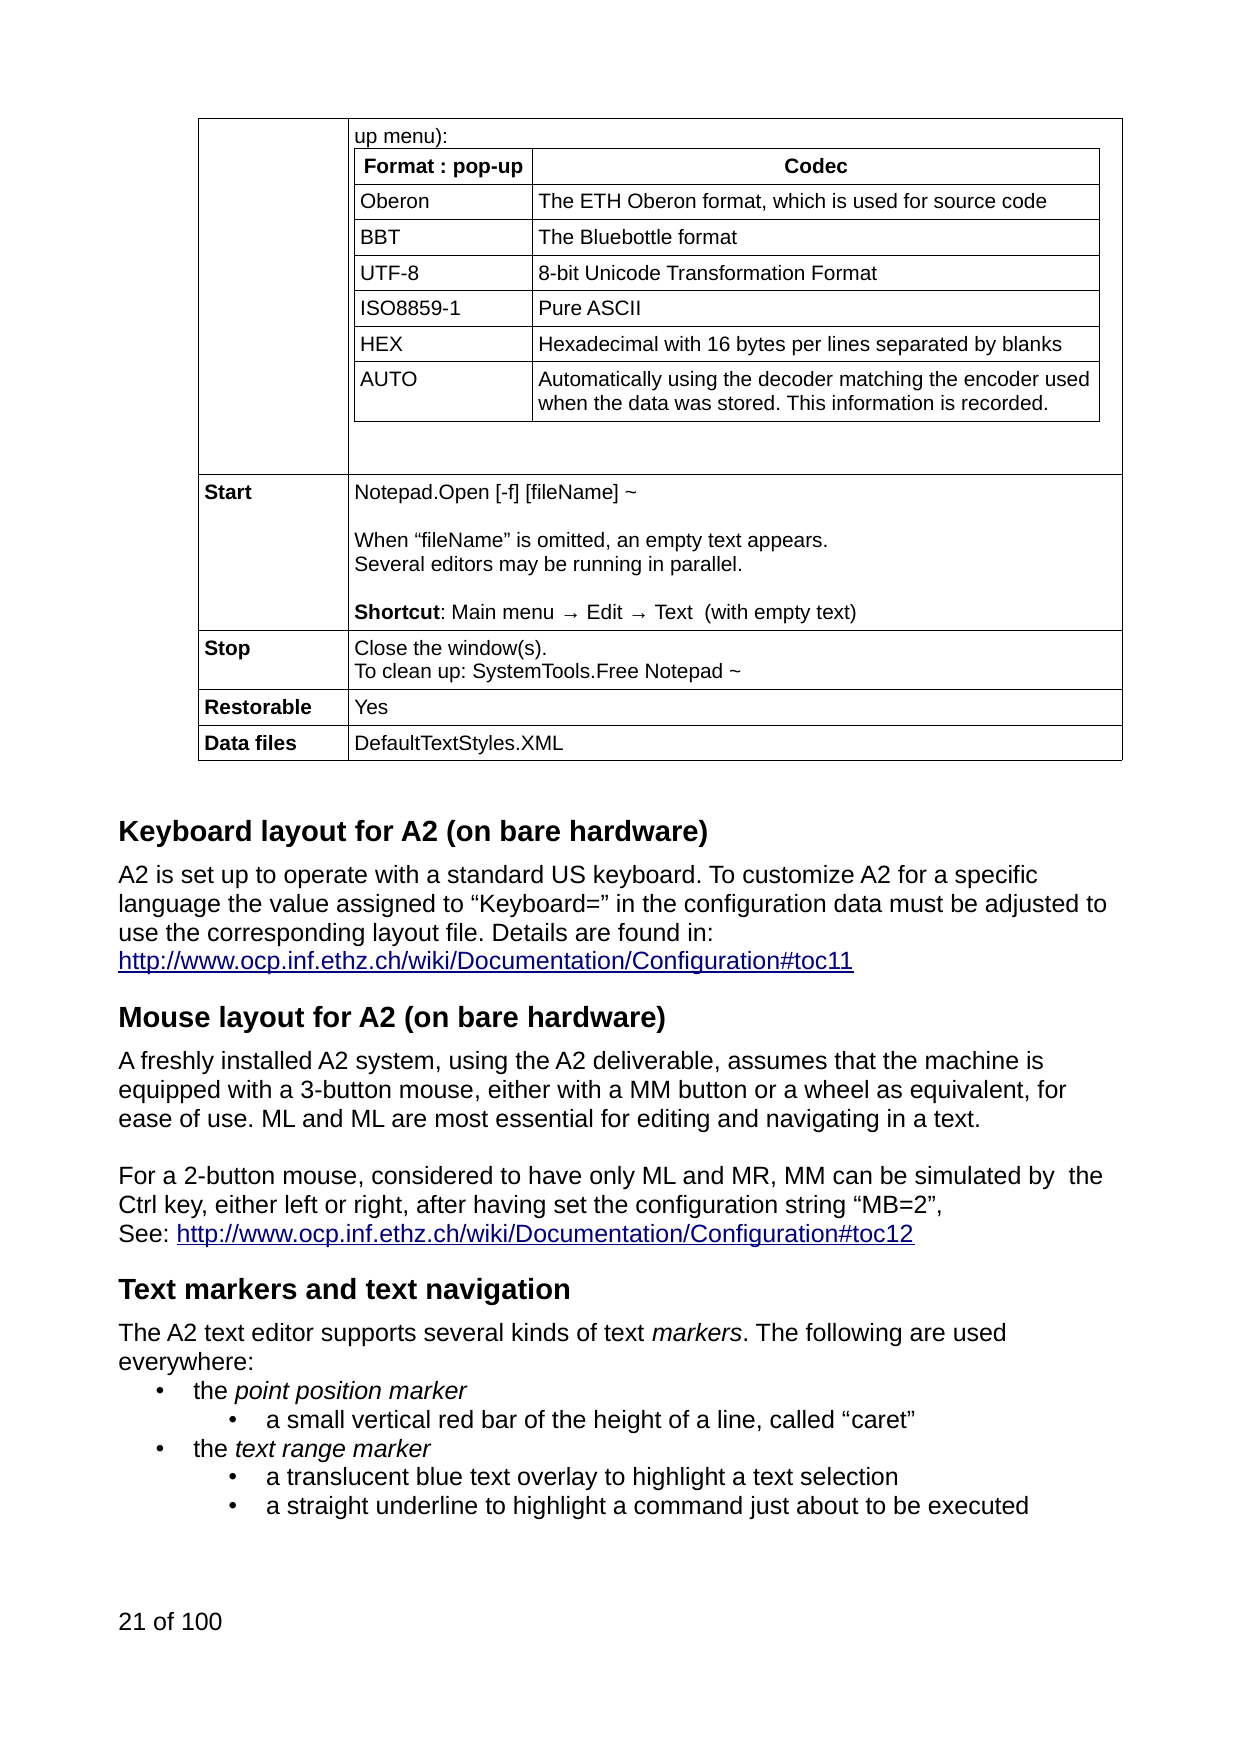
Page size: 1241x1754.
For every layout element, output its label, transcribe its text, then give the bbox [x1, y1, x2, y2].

table_header [199, 119, 348, 474]
table_cell Yes [349, 690, 1122, 724]
table_cell Restorable [199, 690, 348, 724]
list a translucent blue text overlay to highlight a text selection [228, 1462, 1122, 1491]
table_header Format : pop-up [355, 149, 532, 183]
table_cell Pure ASCII [533, 291, 1099, 326]
table_cell Oberon [355, 185, 532, 219]
table_header Codec [533, 149, 1099, 183]
table_cell Notepad.Open [-f] [fileName] ~ When “fileName” is omitted, an empty text appears. Several editors may be running in parallel. Shortcut: Main menu → Edit → Text (with empty text) [349, 475, 1122, 629]
text See: http://www.ocp.inf.ethz.ch/wiki/Documentation/Configuration#toc12 [118, 1218, 1122, 1247]
text For a 2-button mouse, considered to have only ML and MR, MM can be simulated by the Ctrl key, either left or right, after having set the configuration string “MB=2”, [118, 1161, 1122, 1218]
table_cell Data files [199, 726, 348, 760]
table_cell HEX [355, 327, 532, 361]
subtitle Text markers and text navigation [118, 1272, 1122, 1306]
table_cell DefaultTextStyles.XML [349, 726, 1122, 760]
table_cell UTF-8 [355, 256, 532, 290]
table_header up menu): [349, 119, 1122, 474]
table_cell AUTO [355, 362, 532, 421]
table_cell Start [199, 475, 348, 629]
text The A2 text editor supports several kinds of text markers. The following are used everywhere: [118, 1318, 1122, 1376]
table_cell Stop [199, 631, 348, 689]
list a straight underline to highlight a command just about to be executed [228, 1491, 1122, 1520]
table_cell The ETH Oberon format, which is used for source code [533, 185, 1099, 219]
subtitle Keyboard layout for A2 (on bare hardware) [118, 814, 1122, 847]
text A2 is set up to operate with a standard US keyboard. To customize A2 for a specific language the value assigned to “Keyboard=” in the configuration data must be adjusted to use the corresponding layout file. Details are found in: [118, 860, 1122, 946]
table_cell ISO8859-1 [355, 291, 532, 326]
table_cell Close the window(s). To clean up: SystemTools.Free Notepad ~ [349, 631, 1122, 689]
text A freshly installed A2 system, using the A2 deliverable, assumes that the machine is equipped with a 3-button mouse, either with a MM button or a wheel as equivalent, for ease of use. ML and ML are most essential for editing and navigating in a text. [118, 1046, 1122, 1132]
list the point position marker [156, 1376, 1122, 1405]
table_cell BBT [355, 220, 532, 254]
table_cell 8-bit Unicode Transformation Format [533, 256, 1099, 290]
table_cell Hexadecimal with 16 bytes per lines separated by blanks [533, 327, 1099, 361]
subtitle Mouse layout for A2 (on bare hardware) [118, 1000, 1122, 1033]
list the text range marker [156, 1433, 1122, 1462]
list a small vertical red bar of the height of a line, called “caret” [228, 1405, 1122, 1433]
table_cell Automatically using the decoder matching the encoder used when the data was stored. This information is recorded. [533, 362, 1099, 421]
table_cell The Bluebottle format [533, 220, 1099, 254]
text http://www.ocp.inf.ethz.ch/wiki/Documentation/Configuration#toc11 [118, 946, 1122, 975]
